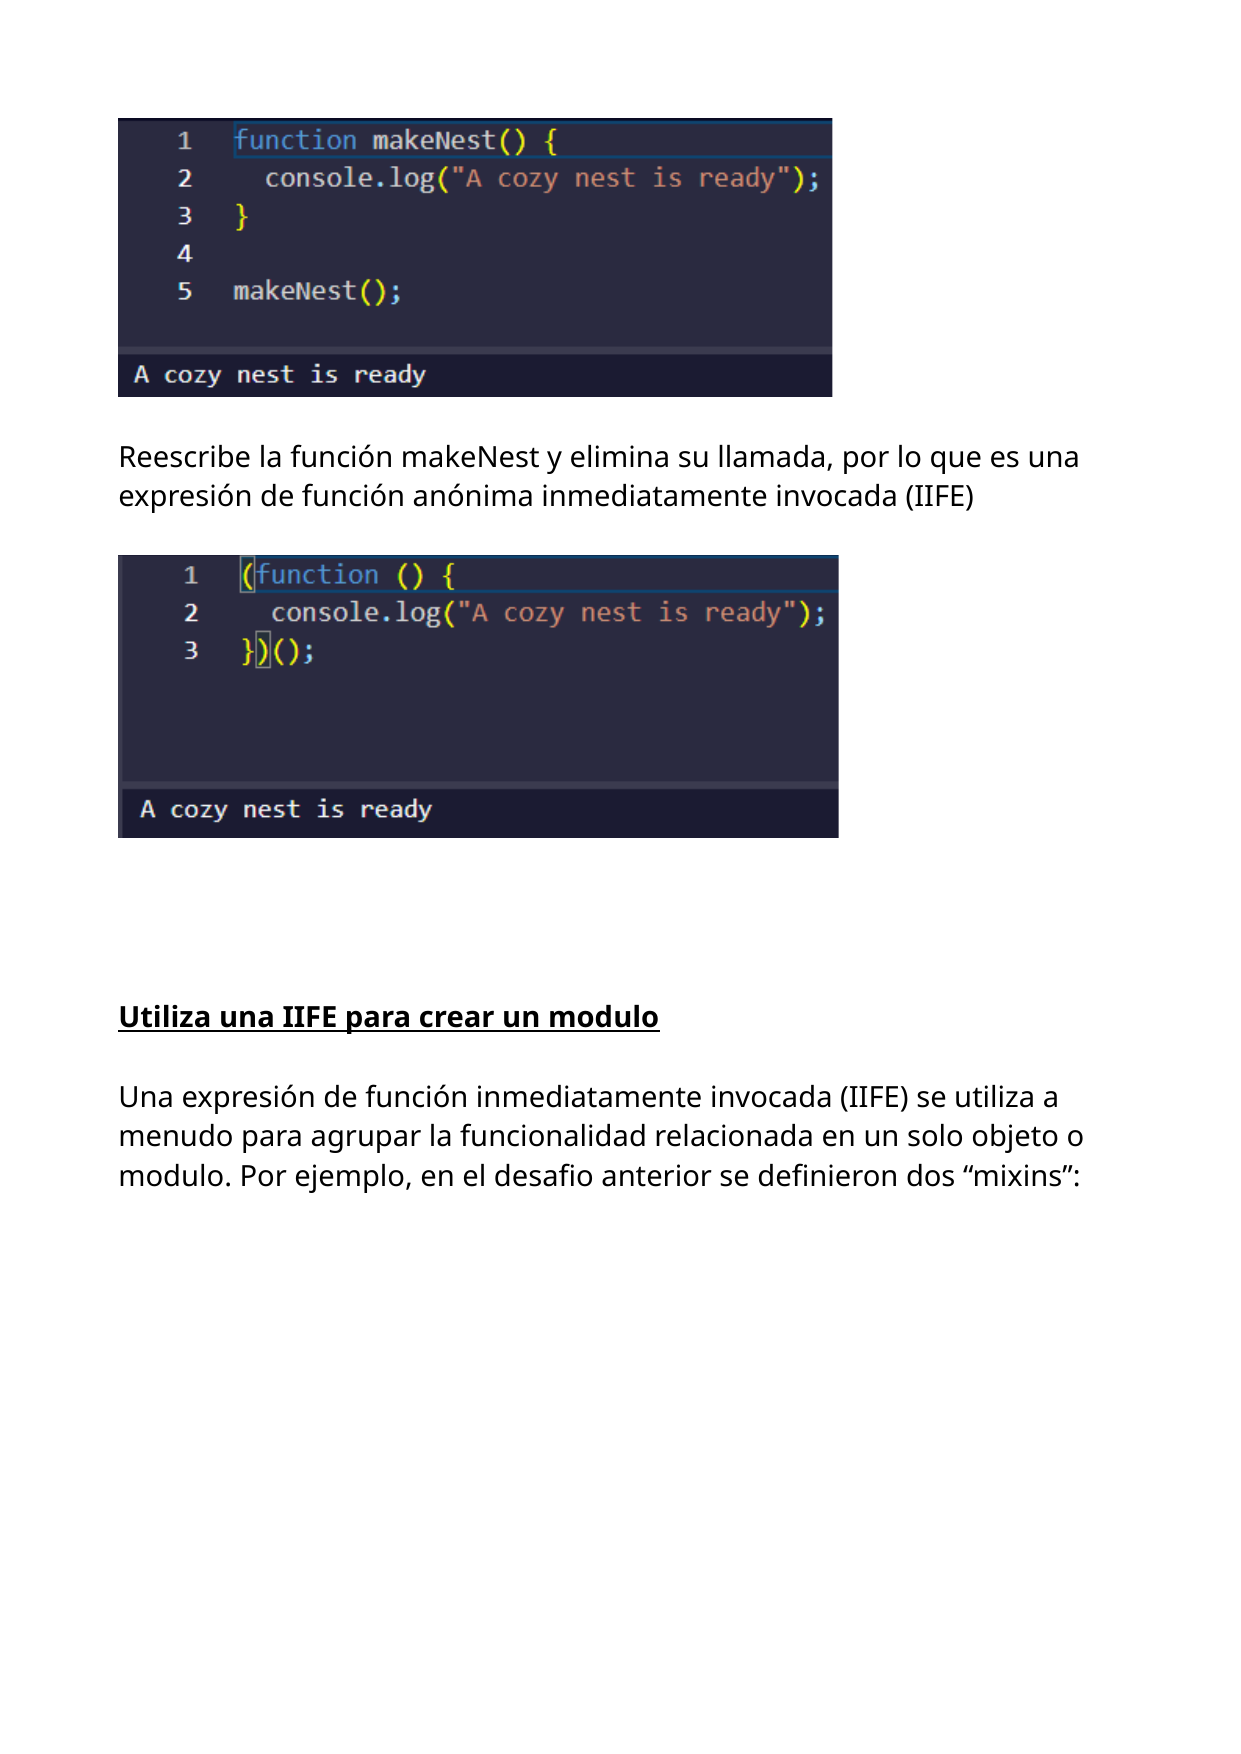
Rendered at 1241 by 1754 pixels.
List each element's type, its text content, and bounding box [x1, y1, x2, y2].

text Utiliza una IIFE para crear un modulo [118, 997, 1122, 1036]
text Una expresión de función inmediatamente invocada (IIFE) se utiliza a menudo para agrupar la funcionalidad relacionada en un solo objeto o modulo. Por ejemplo, en el desafio anterior se definieron dos “mixins”: [118, 1076, 1122, 1195]
text Reescribe la función makeNest y elimina su llamada, por lo que es una expresión de función anónima inmediatamente invocada (IIFE) [118, 436, 1122, 515]
